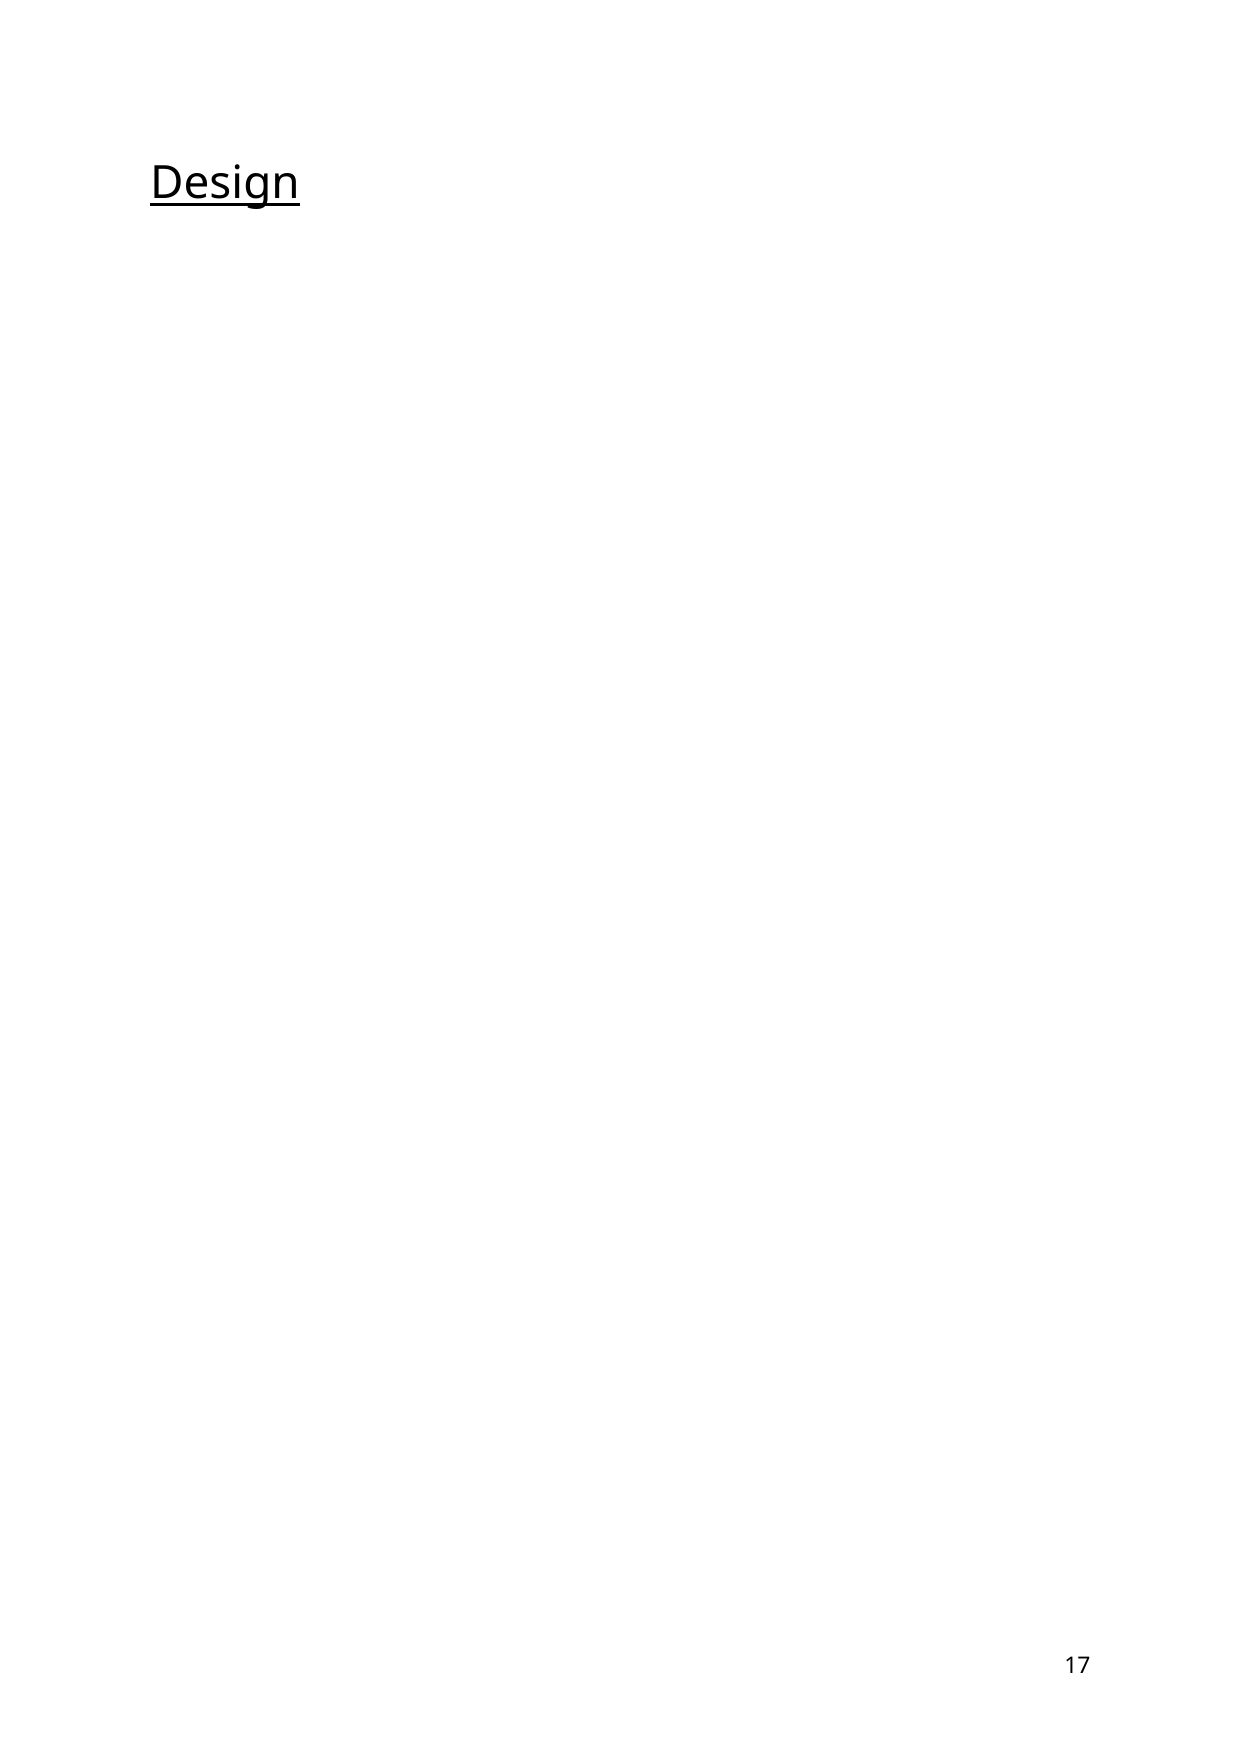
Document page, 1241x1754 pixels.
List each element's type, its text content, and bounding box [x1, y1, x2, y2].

subtitle Design [150, 150, 1090, 212]
